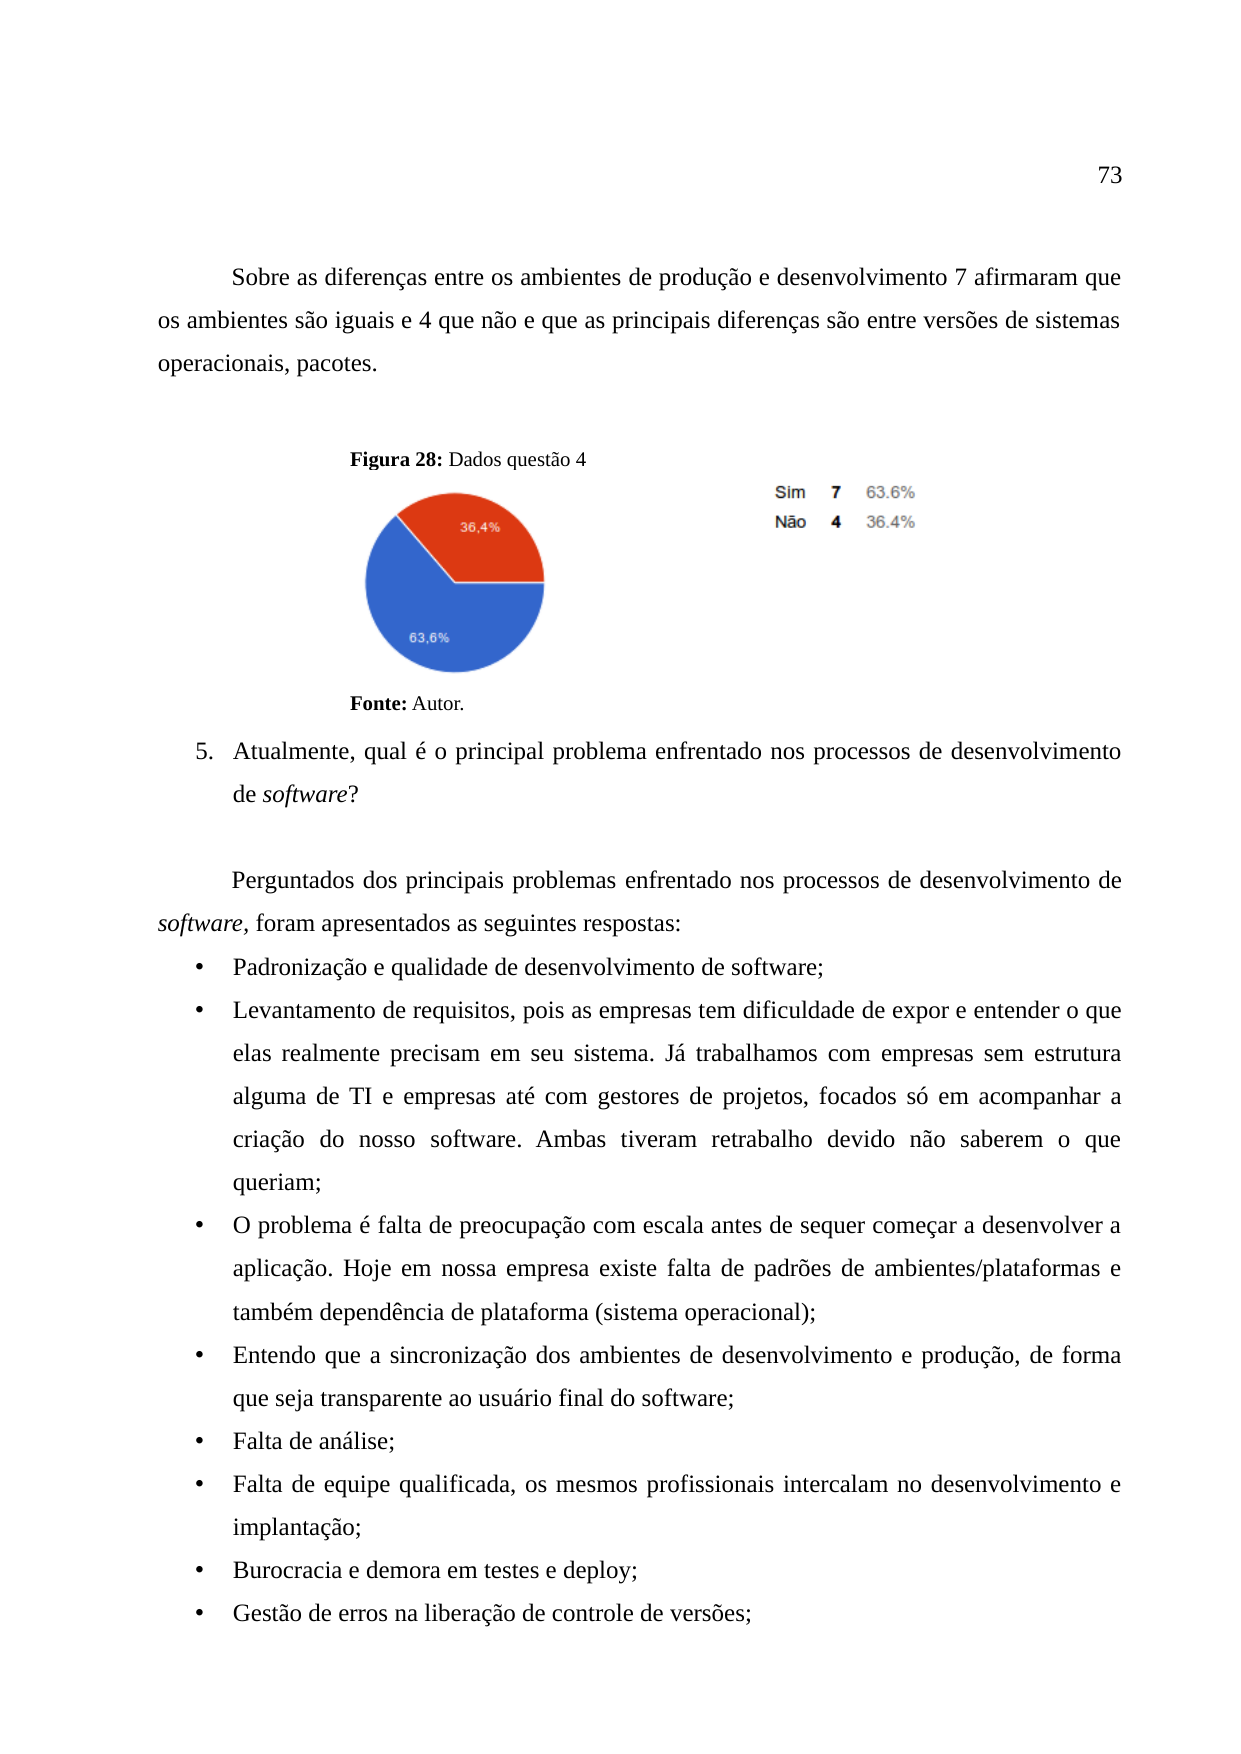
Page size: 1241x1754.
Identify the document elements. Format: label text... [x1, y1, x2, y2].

list O problema é falta de preocupação com escala antes de sequer começar a desenvolver a aplicação. Hoje em nossa empresa existe falta de padrões de ambientes/plataformas e também dependência de plataforma (sistema operacional); [195, 1210, 1122, 1325]
list Padronização e qualidade de desenvolvimento de software; [195, 952, 1122, 980]
list Atualmente, qual é o principal problema enfrentado nos processos de desenvolvimento de software? [195, 736, 1122, 808]
list Levantamento de requisitos, pois as empresas tem dificuldade de expor e entender o que elas realmente precisam em seu sistema. Já trabalhamos com empresas sem estrutura alguma de TI e empresas até com gestores de projetos, focados só em acompanhar a criação do nosso software. Ambas tiveram retrabalho devido não saberem o que queriam; [195, 995, 1122, 1196]
text Figura 28: Dados questão 4 [350, 447, 930, 470]
list Falta de análise; [195, 1426, 1122, 1455]
text Perguntados dos principais problemas enfrentado nos processos de desenvolvimento de software, foram apresentados as seguintes respostas: [158, 865, 1122, 937]
text Sobre as diferenças entre os ambientes de produção e desenvolvimento 7 afirmaram que os ambientes são iguais e 4 que não e que as principais diferenças são entre versões de sistemas operacionais, pacotes. [158, 262, 1122, 377]
list Burocracia e demora em testes e deploy; [195, 1555, 1122, 1584]
list Falta de equipe qualificada, os mesmos profissionais intercalam no desenvolvimento e implantação; [195, 1469, 1122, 1541]
list Gestão de erros na liberação de controle de versões; [195, 1598, 1122, 1627]
text Fonte: Autor. [350, 691, 930, 714]
list Entendo que a sincronização dos ambientes de desenvolvimento e produção, de forma que seja transparente ao usuário final do software; [195, 1340, 1122, 1412]
picture [349, 470, 931, 691]
